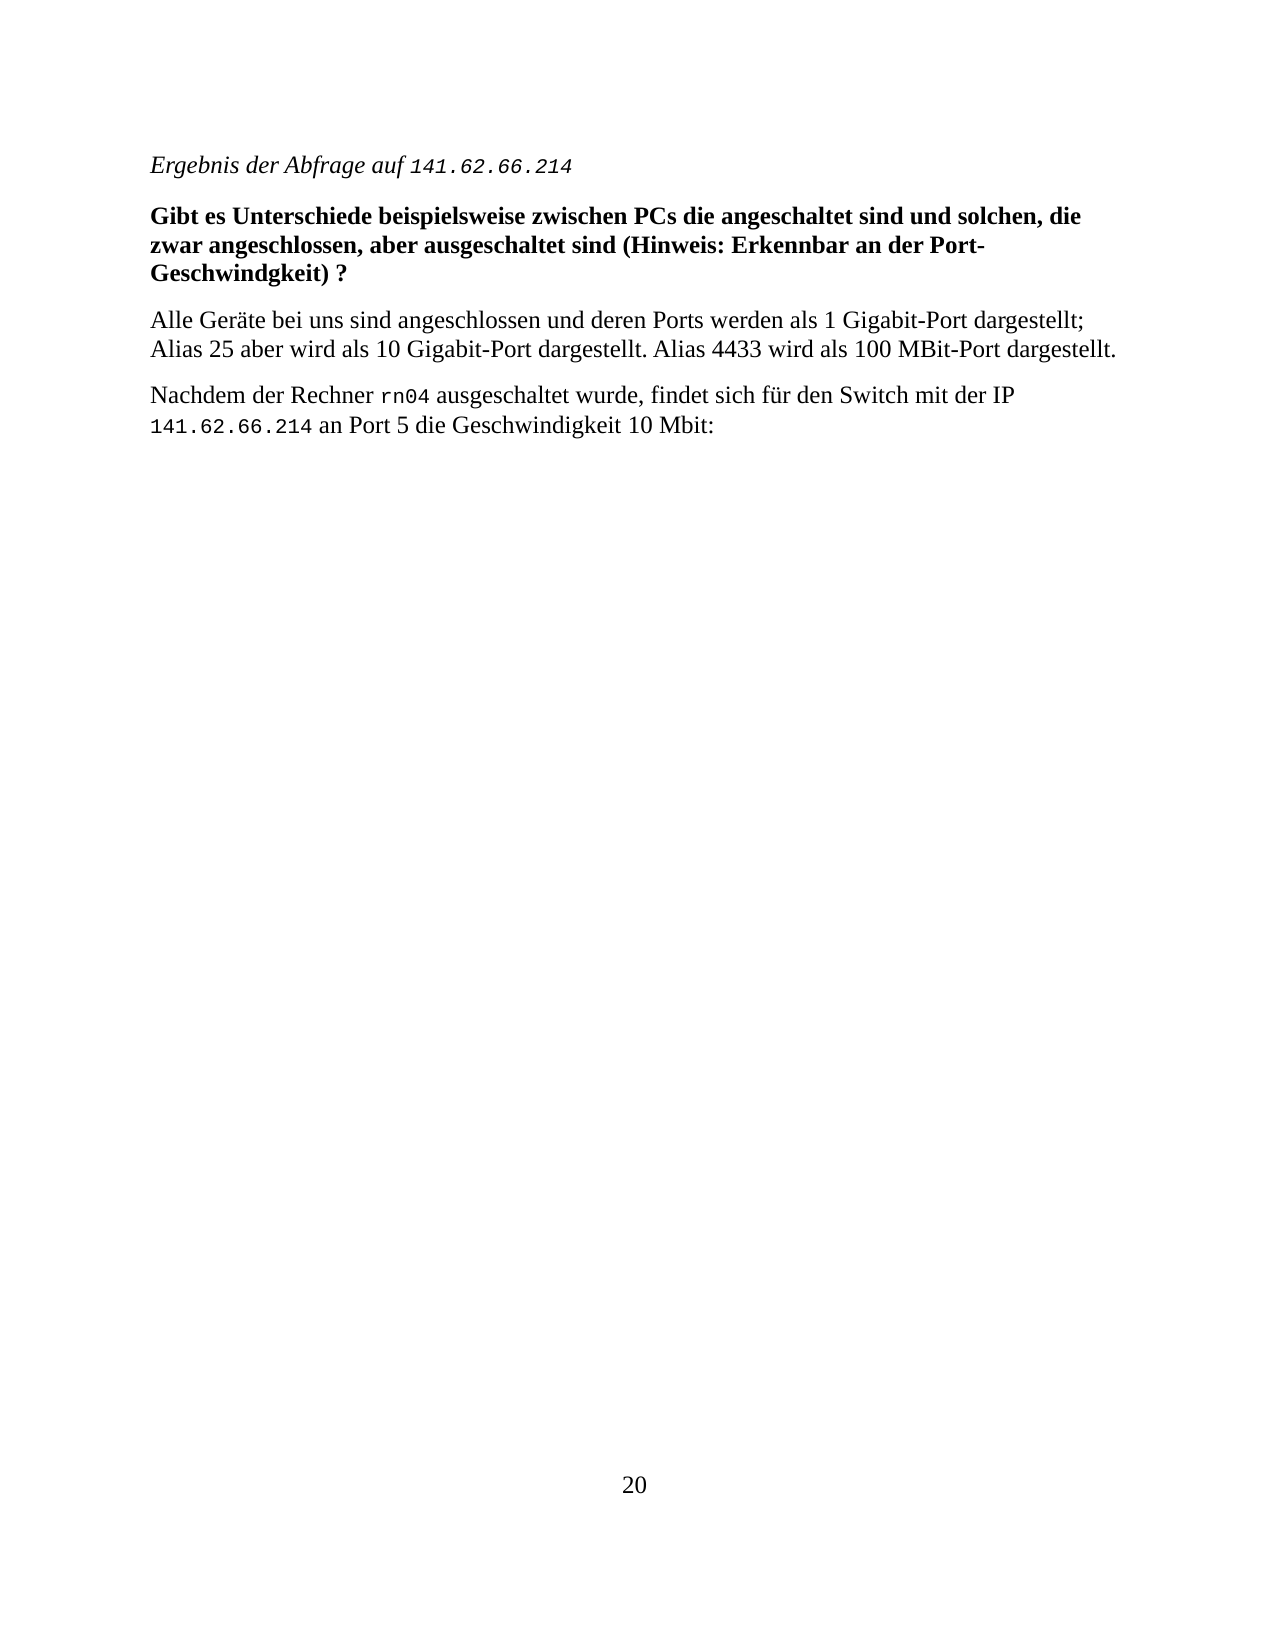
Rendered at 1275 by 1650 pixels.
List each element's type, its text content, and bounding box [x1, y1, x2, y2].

text Alle Geräte bei uns sind angeschlossen und deren Ports werden als 1 Gigabit-Port dargestellt; Alias 25 aber wird als 10 Gigabit-Port dargestellt. Alias 4433 wird als 100 MBit-Port dargestellt. [150, 305, 1125, 363]
text Ergebnis der Abfrage auf 141.62.66.214 [150, 150, 1125, 179]
text Gibt es Unterschiede beispielsweise zwischen PCs die angeschaltet sind und solchen, die zwar angeschlossen, aber ausgeschaltet sind (Hinweis: Erkennbar an der Port-Geschwindgkeit) ? [150, 201, 1125, 287]
text Nachdem der Rechner rn04 ausgeschaltet wurde, findet sich für den Switch mit der IP 141.62.66.214 an Port 5 die Geschwindigkeit 10 Mbit: [150, 381, 1125, 440]
